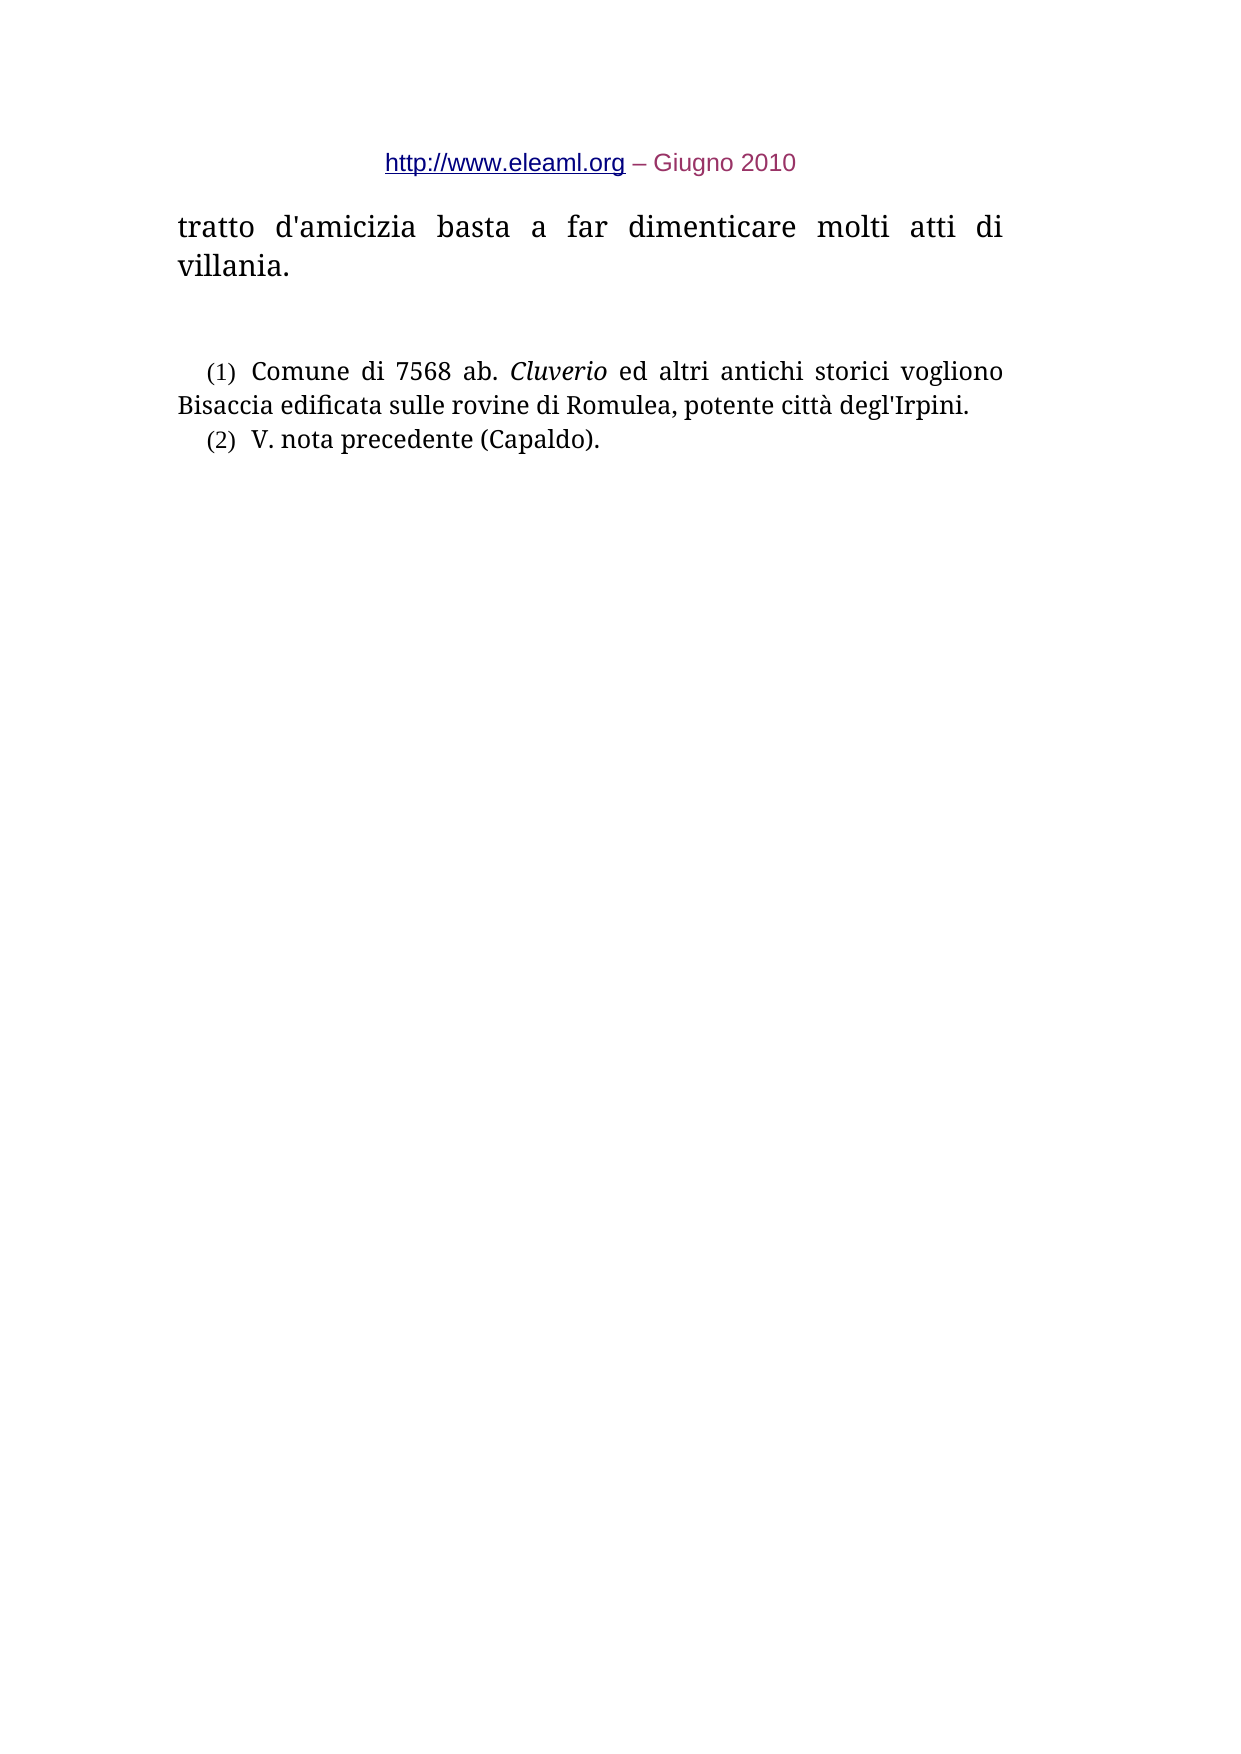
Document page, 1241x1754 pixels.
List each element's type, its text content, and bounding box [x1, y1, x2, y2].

text tratto d'amicizia basta a far dimenticare molti atti di villania. [177, 206, 1004, 285]
list V. nota precedente (Capaldo). [177, 421, 1004, 456]
list Comune di 7568 ab. Cluverio ed altri antichi storici vogliono Bisaccia edificata sulle rovine di Romulea, potente città degl'Irpini. [177, 353, 1004, 421]
